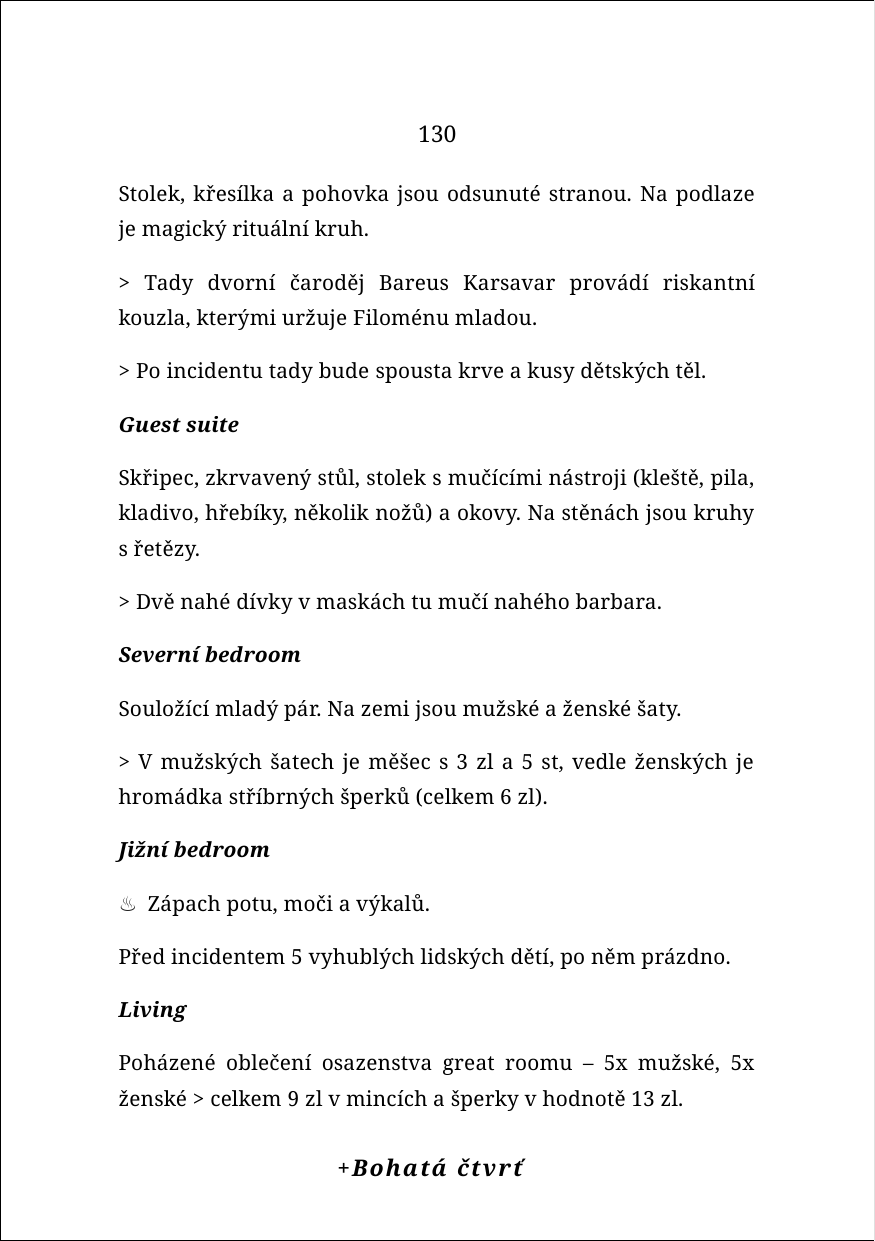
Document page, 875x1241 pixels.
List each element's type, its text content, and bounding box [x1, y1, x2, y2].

text Jižní bedroom [118, 836, 756, 864]
text Před incidentem 5 vyhublých lidských dětí, po něm prázdno. [118, 942, 756, 971]
text Severní bedroom [118, 640, 756, 669]
text > Tady dvorní čaroděj Bareus Karsavar provádí riskantní kouzla, kterými uržuje Filoménu mladou. [118, 268, 756, 332]
text Living [118, 995, 756, 1024]
text Stolek, křesílka a pohovka jsou odsunuté stranou. Na podlaze je magický rituální kruh. [118, 179, 756, 243]
text Souložící mladý pár. Na zemi jsou mužské a ženské šaty. [118, 694, 756, 722]
text ♨ Zápach potu, moči a výkalů. [118, 889, 756, 917]
text > V mužských šatech je měšec s 3 zl a 5 st, vedle ženských je hromádka stříbrných šperků (celkem 6 zl). [118, 747, 756, 811]
text Poházené oblečení osazenstva great roomu – 5x mužské, 5x ženské > celkem 9 zl v mincích a šperky v hodnotě 13 zl. [118, 1048, 756, 1112]
text > Po incidentu tady bude spousta krve a kusy dětských těl. [118, 356, 756, 385]
text Guest suite [118, 410, 756, 438]
text Skřipec, zkrvavený stůl, stolek s mučícími nástroji (kleště, pila, kladivo, hřebíky, několik nožů) a okovy. Na stěnách jsou kruhy s řetězy. [118, 463, 756, 562]
text > Dvě nahé dívky v maskách tu mučí nahého barbara. [118, 587, 756, 616]
